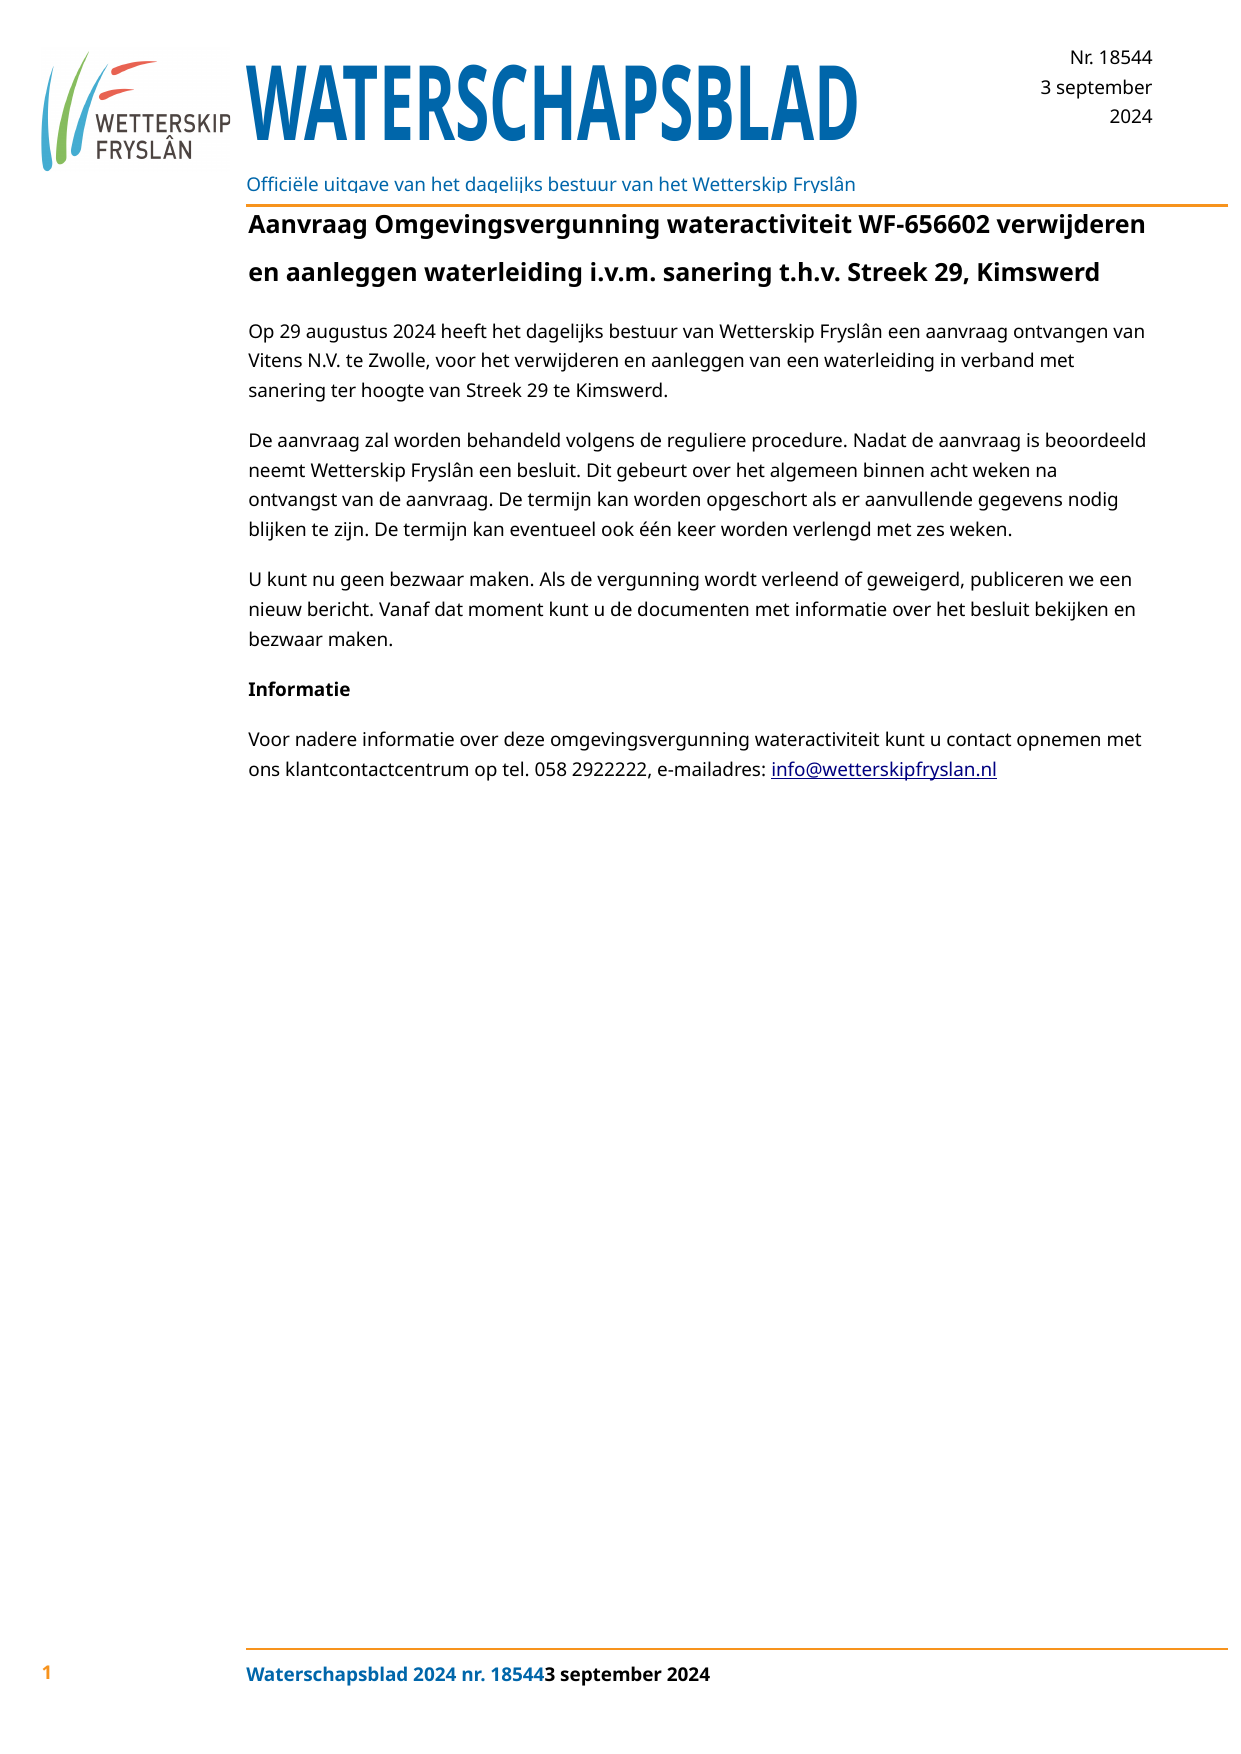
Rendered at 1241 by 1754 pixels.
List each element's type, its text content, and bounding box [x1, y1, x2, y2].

text Aanvraag Omgevingsvergunning wateractiviteit WF-656602 verwijderen en aanleggen waterleiding i.v.m. sanering t.h.v. Streek 29, Kimswerd [248, 207, 1152, 288]
picture [41, 47, 231, 172]
text De aanvraag zal worden behandeld volgens de reguliere procedure. Nadat de aanvraag is beoordeeld neemt Wetterskip Fryslân een besluit. Dit gebeurt over het algemeen binnen acht weken na ontvangst van de aanvraag. De termijn kan worden opgeschort als er aanvullende gegevens nodig blijken te zijn. De termijn kan eventueel ook één keer worden verlengd met zes weken. [248, 427, 1152, 542]
text Voor nadere informatie over deze omgevingsvergunning wateractiviteit kunt u contact opnemen met ons klantcontactcentrum op tel. 058 2922222, e-mailadres: info@wetterskipfryslan.nl [248, 727, 1152, 782]
text Informatie [248, 676, 1152, 702]
text U kunt nu geen bezwaar maken. Als de vergunning wordt verleend of geweigerd, publiceren we een nieuw bericht. Vanaf dat moment kunt u de documenten met informatie over het besluit bekijken en bezwaar maken. [248, 567, 1152, 652]
text Op 29 augustus 2024 heeft het dagelijks bestuur van Wetterskip Fryslân een aanvraag ontvangen van Vitens N.V. te Zwolle, voor het verwijderen en aanleggen van een waterleiding in verband met sanering ter hoogte van Streek 29 te Kimswerd. [248, 318, 1152, 403]
